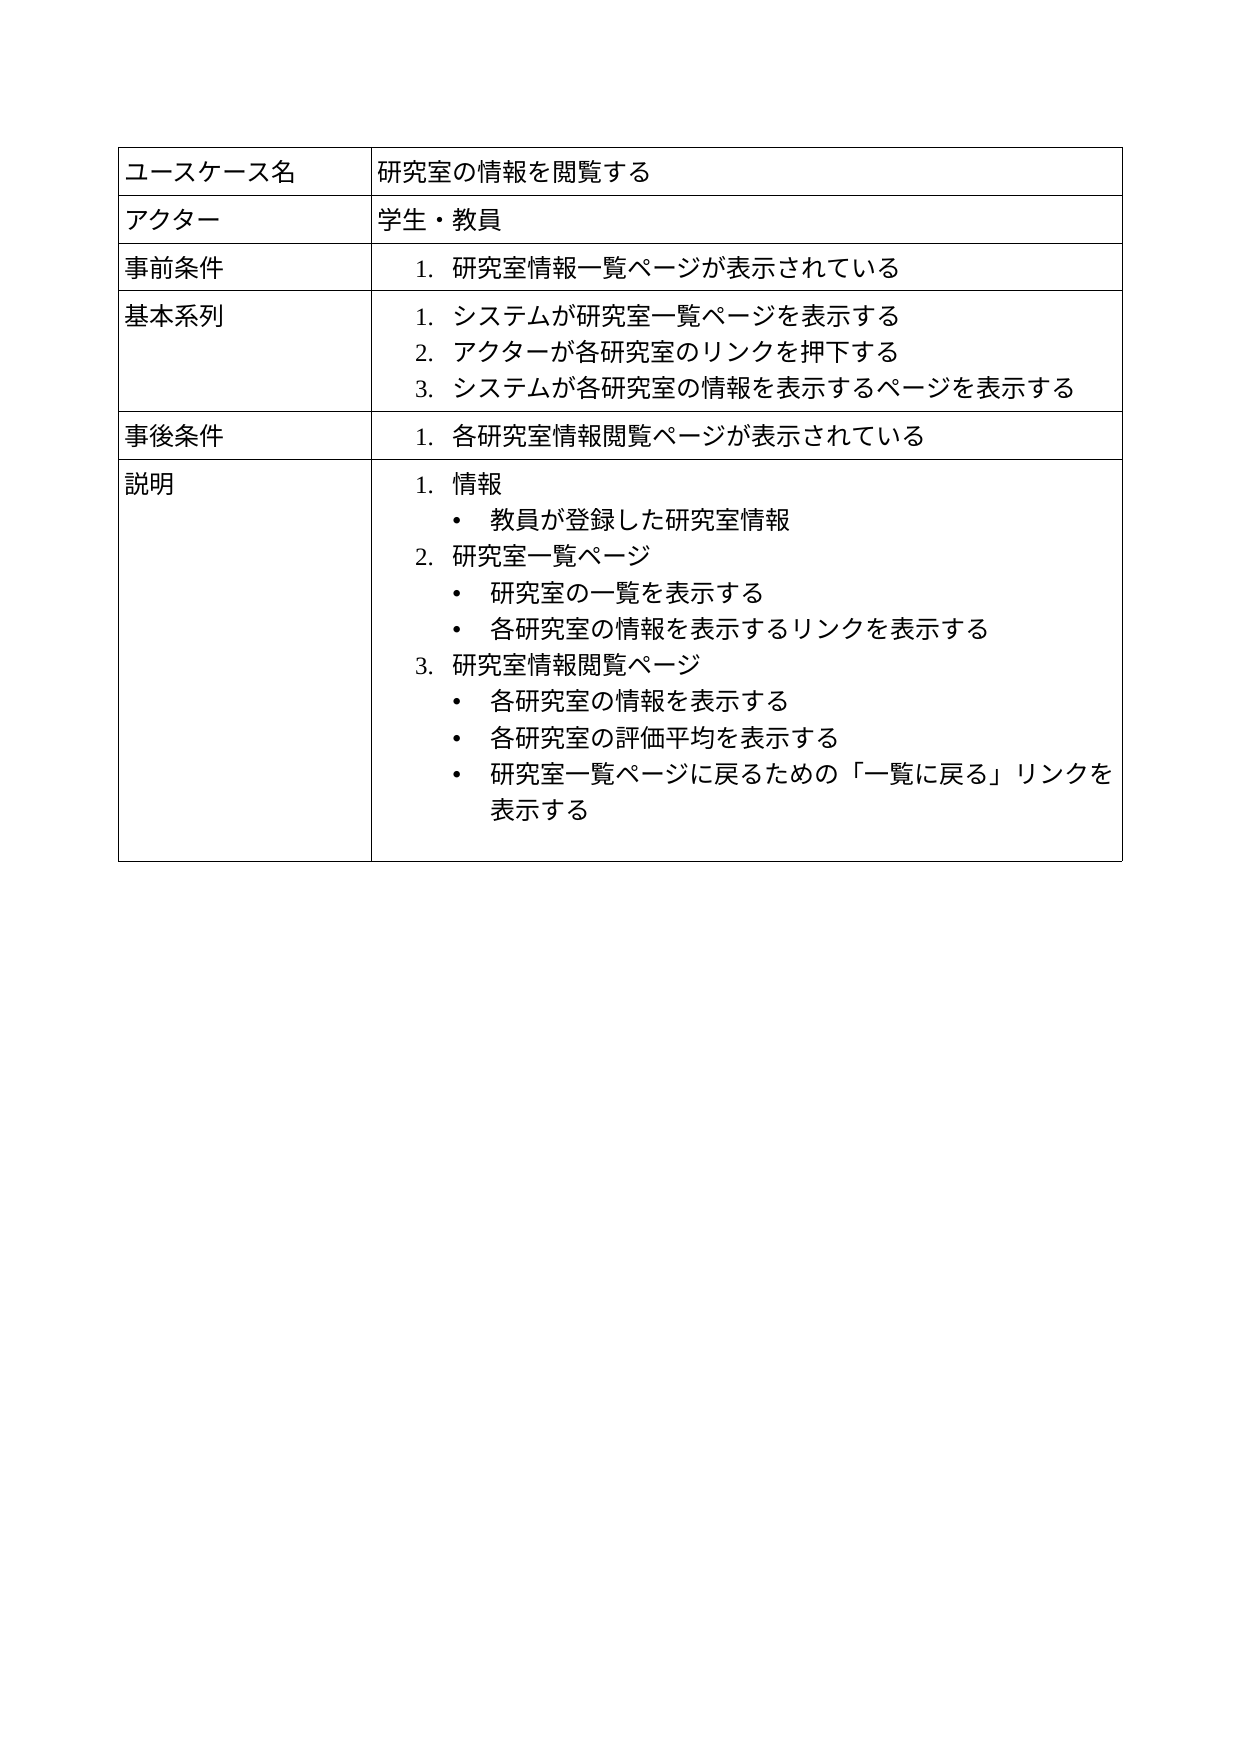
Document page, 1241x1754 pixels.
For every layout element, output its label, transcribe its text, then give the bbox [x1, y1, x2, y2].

table_cell 説明 [119, 460, 371, 861]
table_cell システムが研究室一覧ページを表示する アクターが各研究室のリンクを押下する システムが各研究室の情報を表示するページを表示する [372, 291, 1122, 411]
table_cell 各研究室情報閲覧ページが表示されている [372, 412, 1122, 458]
table_cell 基本系列 [119, 291, 371, 411]
table_cell 学生・教員 [372, 196, 1122, 242]
table_cell 事前条件 [119, 244, 371, 290]
table_header 研究室の情報を閲覧する [372, 148, 1122, 195]
table_cell 情報 教員が登録した研究室情報 研究室一覧ページ 研究室の一覧を表示する 各研究室の情報を表示するリンクを表示する 研究室情報閲覧ページ 各研究室の情報を表示する 各研究室の評価平均を表示する 研究室一覧ページに戻るための「一覧に戻る」リンクを表示する [372, 460, 1122, 861]
table_cell 事後条件 [119, 412, 371, 458]
table_cell 研究室情報一覧ページが表示されている [372, 244, 1122, 290]
table_cell アクター [119, 196, 371, 242]
table_header ユースケース名 [119, 148, 371, 195]
